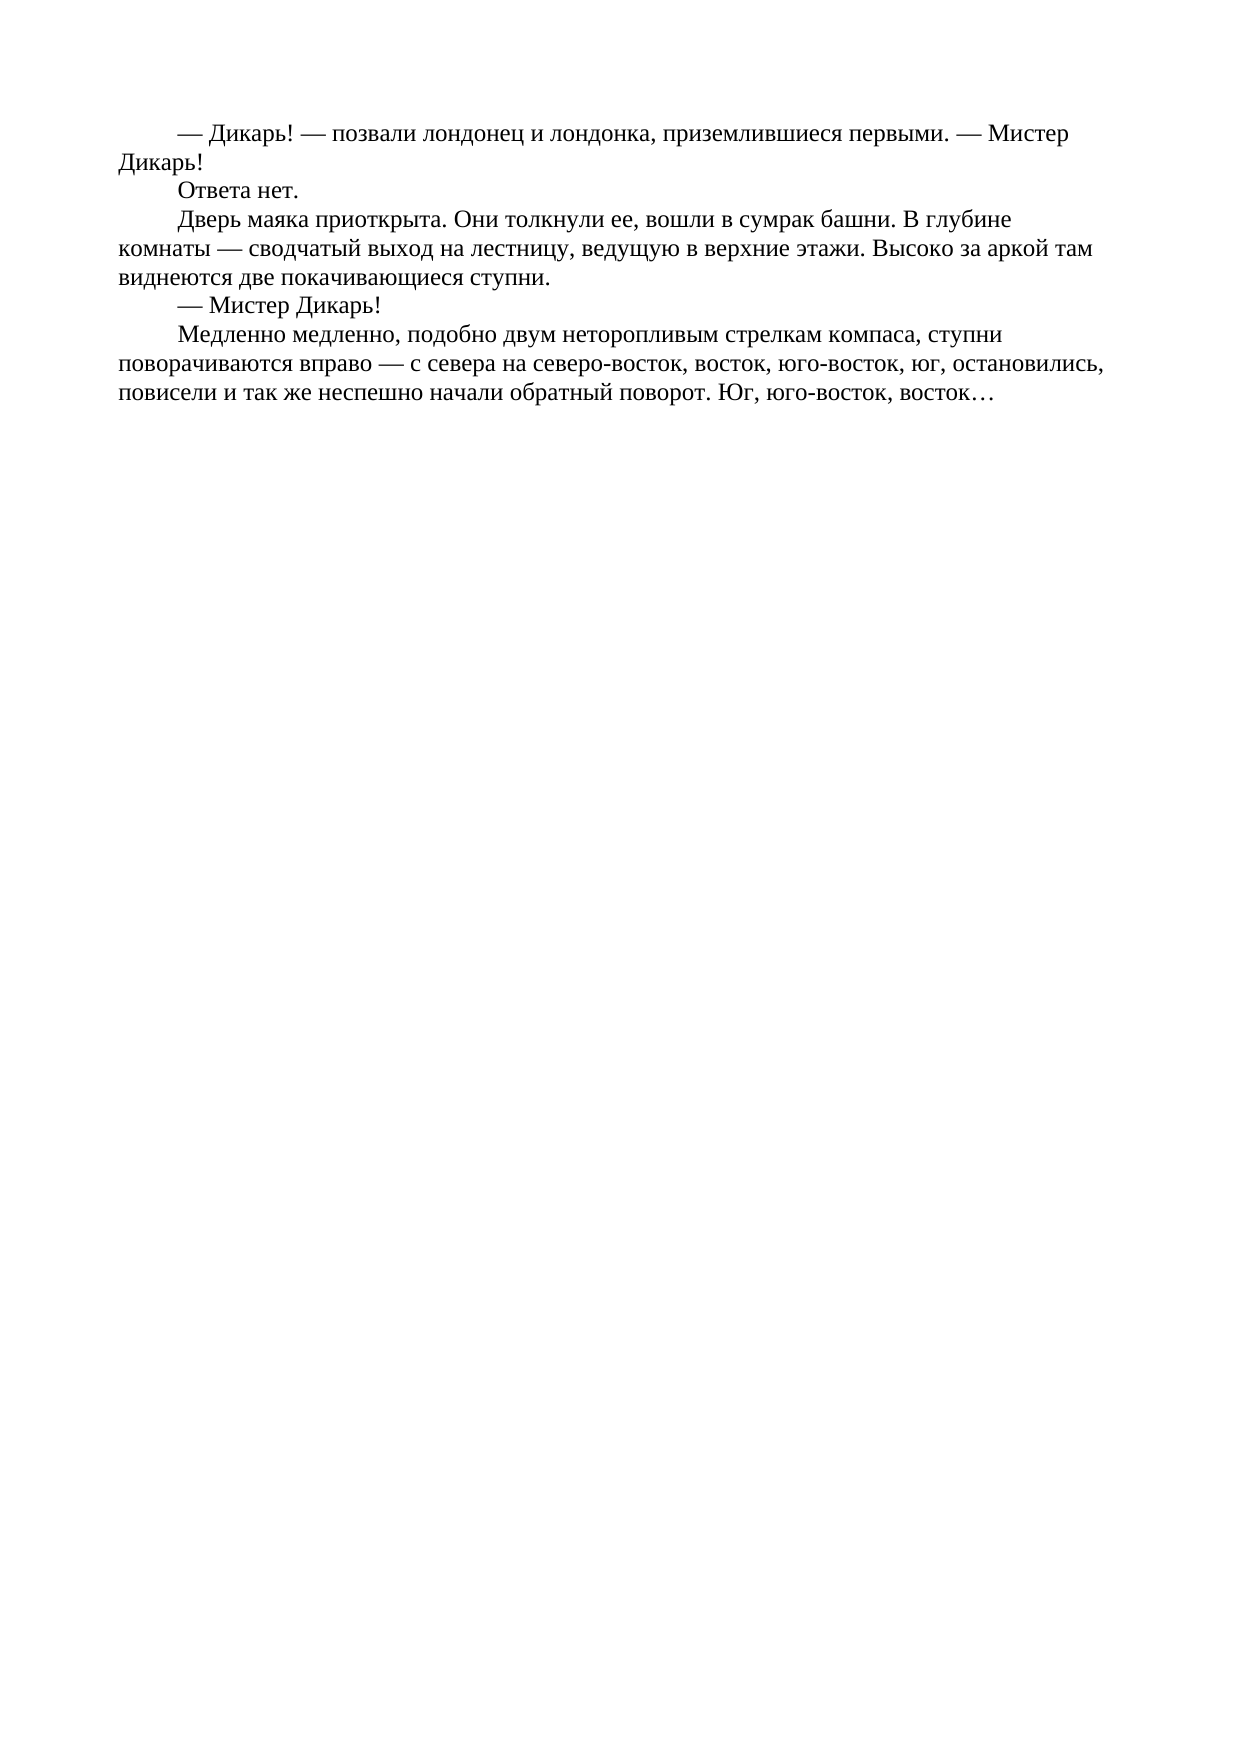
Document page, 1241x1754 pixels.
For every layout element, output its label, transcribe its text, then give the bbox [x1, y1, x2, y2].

text Медленно медленно, подобно двум неторопливым стрелкам компаса, ступни поворачиваются вправо — с севера на северо-восток, восток, юго-восток, юг, остановились, повисели и так же неспешно начали обратный поворот. Юг, юго-восток, восток… [118, 319, 1122, 406]
text Ответа нет. [118, 176, 1122, 204]
text — Дикарь! — позвали лондонец и лондонка, приземлившиеся первыми. — Мистер Дикарь! [118, 118, 1122, 176]
text — Мистер Дикарь! [118, 291, 1122, 319]
text Дверь маяка приоткрыта. Они толкнули ее, вошли в сумрак башни. В глубине комнаты — сводчатый выход на лестницу, ведущую в верхние этажи. Высоко за аркой там виднеются две покачивающиеся ступни. [118, 204, 1122, 291]
